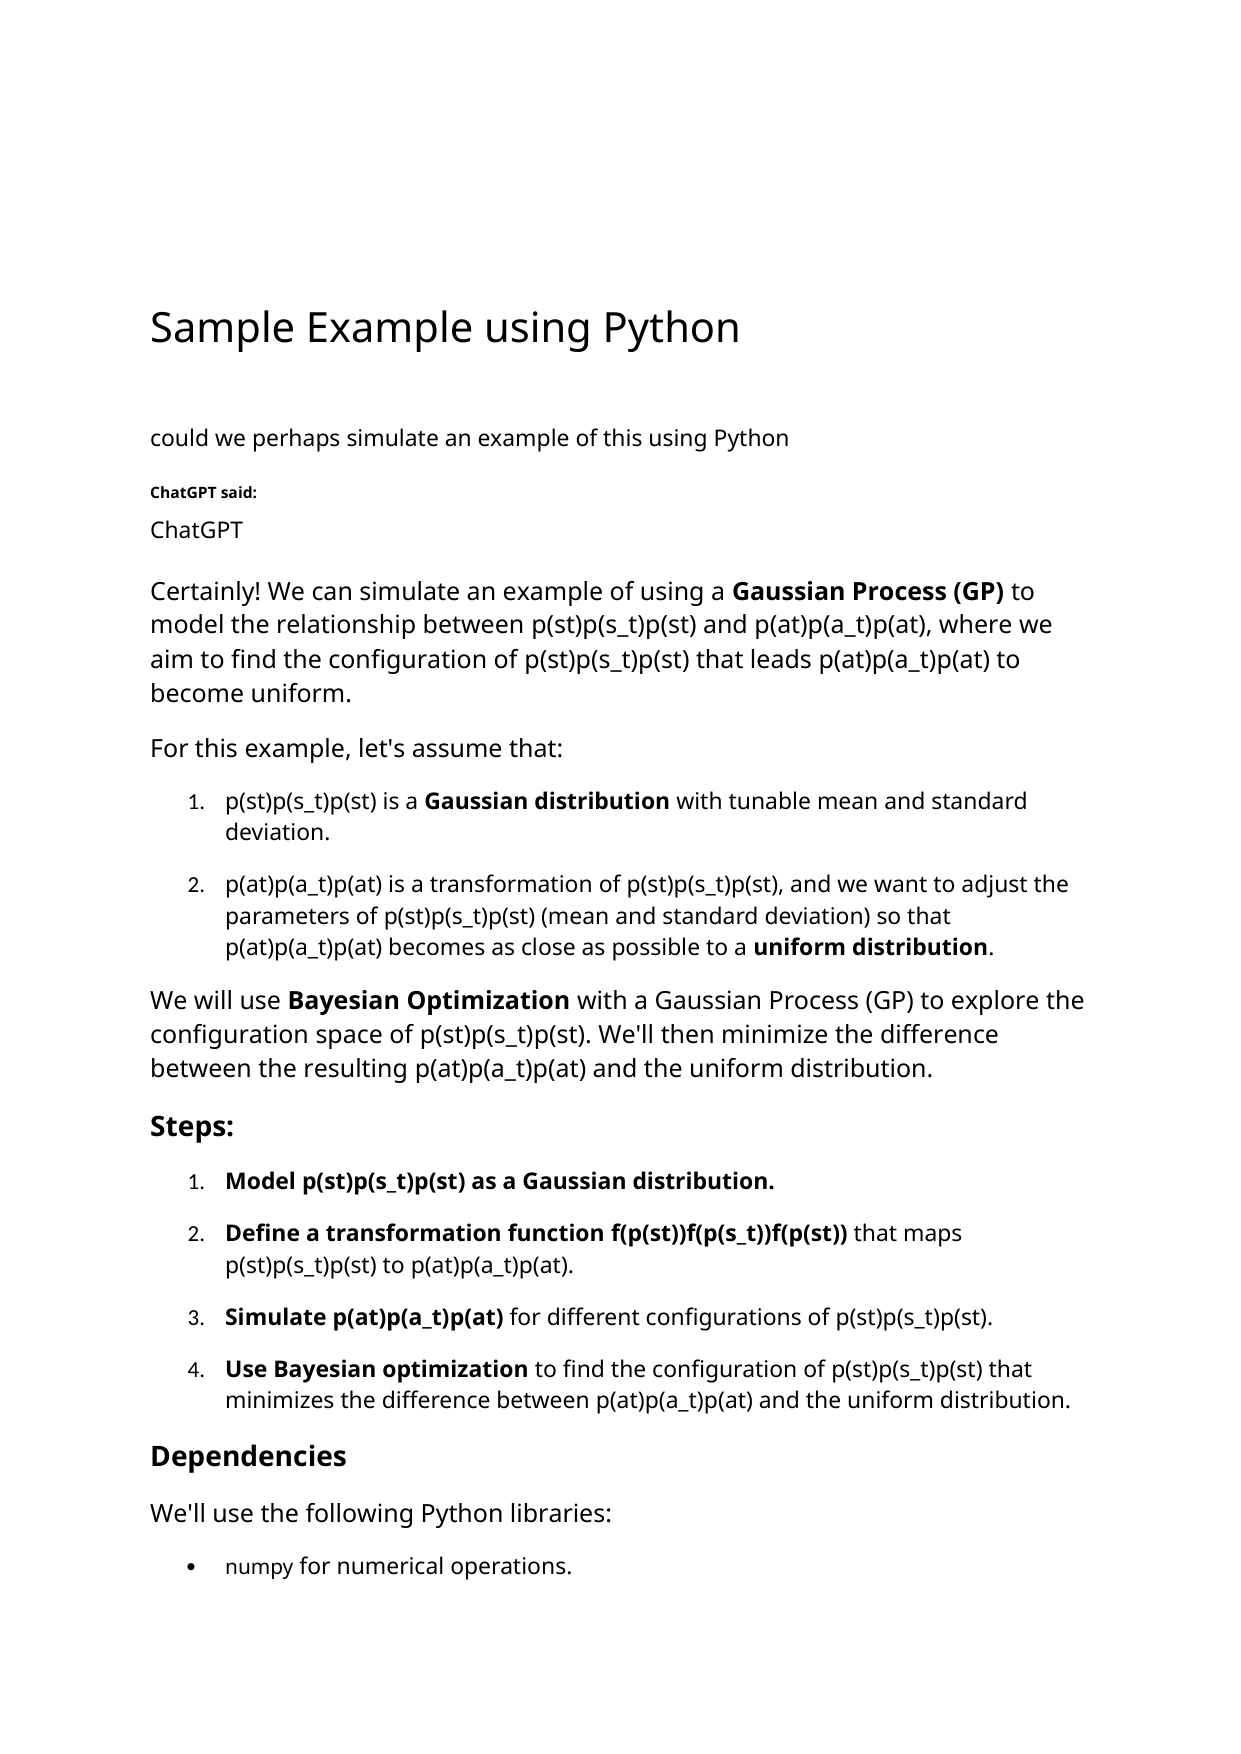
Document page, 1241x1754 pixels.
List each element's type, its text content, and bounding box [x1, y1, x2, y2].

text We'll use the following Python libraries: [150, 1495, 1090, 1529]
list Simulate p(at)p(a_t)p(at​) for different configurations of p(st)p(s_t)p(st​). [187, 1301, 1090, 1332]
list numpy for numerical operations. [187, 1550, 1090, 1581]
list Define a transformation function f(p(st))f(p(s_t))f(p(st​)) that maps p(st)p(s_t)p(st​) to p(at)p(a_t)p(at​). [187, 1217, 1090, 1280]
text could we perhaps simulate an example of this using Python [150, 422, 1090, 453]
subtitle Dependencies [150, 1436, 1090, 1474]
text Certainly! We can simulate an example of using a Gaussian Process (GP) to model the relationship between p(st)p(s_t)p(st​) and p(at)p(a_t)p(at​), where we aim to find the configuration of p(st)p(s_t)p(st​) that leads p(at)p(a_t)p(at​) to become uniform. [150, 573, 1090, 709]
text For this example, let's assume that: [150, 730, 1090, 764]
list Model p(st)p(s_t)p(st​) as a Gaussian distribution. [187, 1165, 1090, 1196]
text ChatGPT [150, 513, 1090, 545]
text Sample Example using Python [150, 297, 1090, 354]
list p(at)p(a_t)p(at​) is a transformation of p(st)p(s_t)p(st​), and we want to adjust the parameters of p(st)p(s_t)p(st​) (mean and standard deviation) so that p(at)p(a_t)p(at​) becomes as close as possible to a uniform distribution. [187, 868, 1090, 962]
subtitle ChatGPT said: [150, 482, 1090, 503]
text We will use Bayesian Optimization with a Gaussian Process (GP) to explore the configuration space of p(st)p(s_t)p(st​). We'll then minimize the difference between the resulting p(at)p(a_t)p(at​) and the uniform distribution. [150, 983, 1090, 1085]
subtitle Steps: [150, 1106, 1090, 1144]
list Use Bayesian optimization to find the configuration of p(st)p(s_t)p(st​) that minimizes the difference between p(at)p(a_t)p(at​) and the uniform distribution. [187, 1353, 1090, 1415]
list p(st)p(s_t)p(st​) is a Gaussian distribution with tunable mean and standard deviation. [187, 785, 1090, 848]
